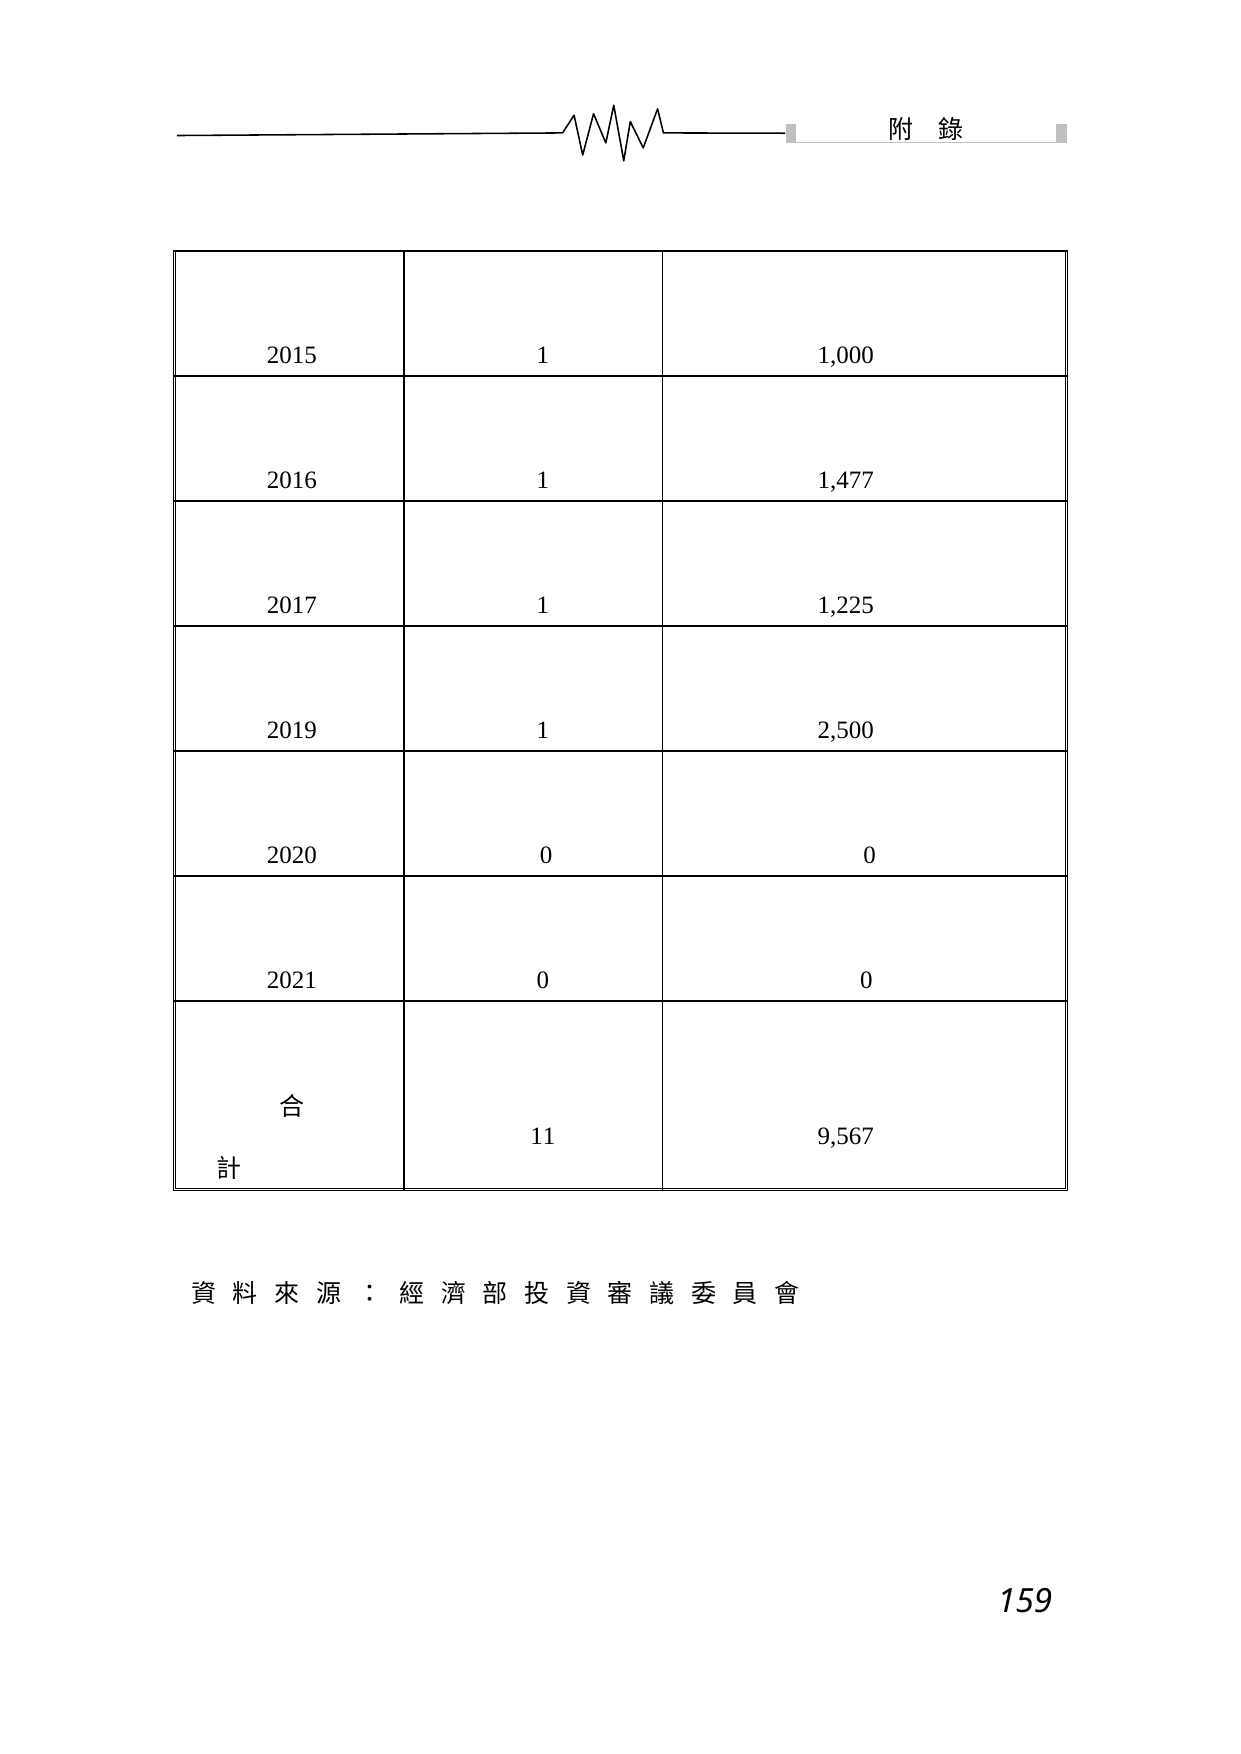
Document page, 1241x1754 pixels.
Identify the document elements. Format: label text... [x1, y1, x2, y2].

text 資料來源：經濟部投資審議委員會 [183, 1250, 1058, 1313]
table_cell 2020 [176, 752, 403, 875]
table_cell 1 [405, 377, 662, 500]
table_cell 1,000 [663, 252, 1065, 375]
table_cell 2016 [176, 377, 403, 500]
table_cell 1,225 [663, 502, 1065, 625]
table_cell 0 [405, 877, 662, 1000]
table_cell 2015 [176, 252, 403, 375]
table_cell 2021 [176, 877, 403, 1000]
table_cell 11 [405, 1002, 662, 1188]
table_cell 1,477 [663, 377, 1065, 500]
table_cell 1 [405, 502, 662, 625]
table_cell 9,567 [663, 1002, 1065, 1188]
table_cell 合 計 [176, 1002, 403, 1188]
table_cell 1 [405, 252, 662, 375]
table_cell 0 [663, 752, 1065, 875]
table_cell 2019 [176, 627, 403, 750]
table_cell 2,500 [663, 627, 1065, 750]
table_cell 1 [405, 627, 662, 750]
table_cell 2017 [176, 502, 403, 625]
table_cell 0 [663, 877, 1065, 1000]
table_cell 0 [405, 752, 662, 875]
